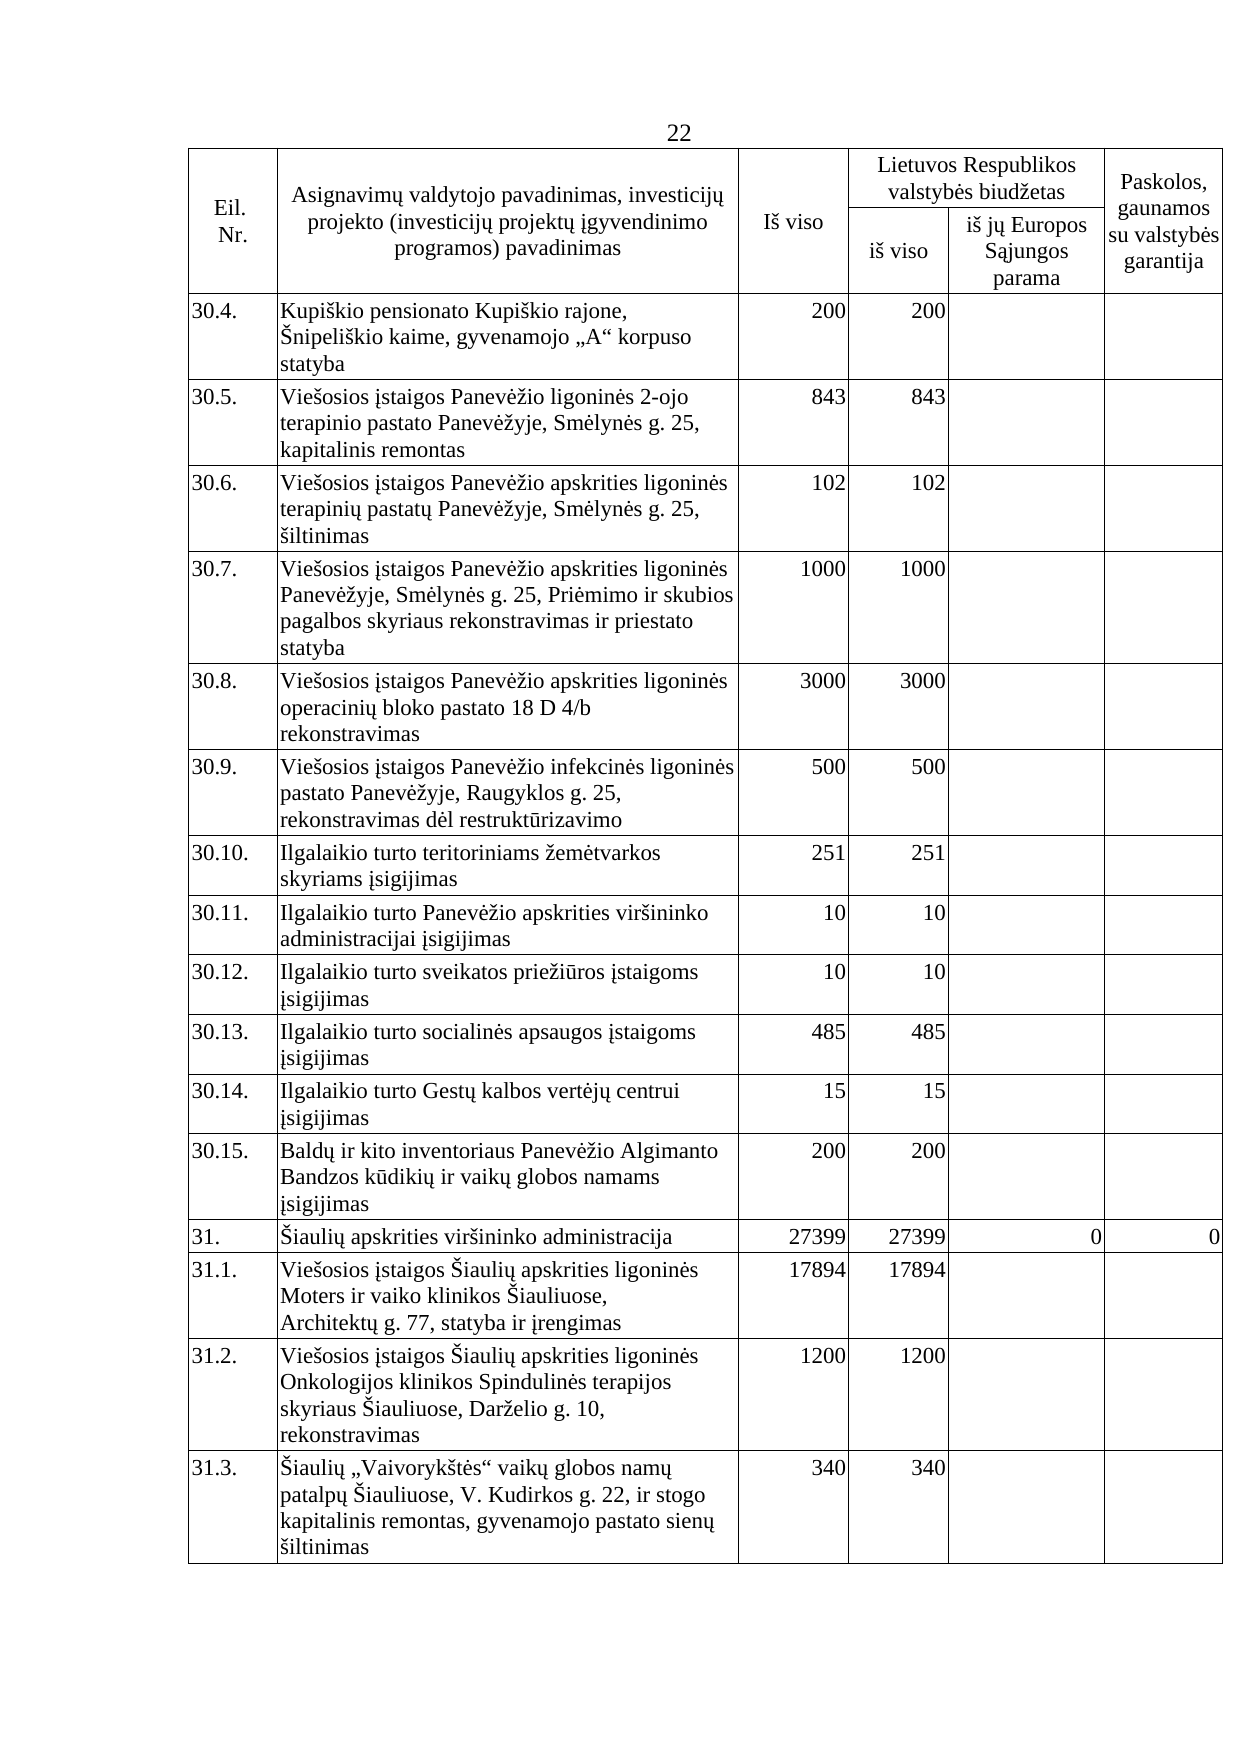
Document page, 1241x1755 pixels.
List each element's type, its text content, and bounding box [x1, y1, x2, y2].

table_cell Šiaulių „Vaivorykštės“ vaikų globos namų patalpų Šiauliuose, V. Kudirkos g. 22, ir stogo kapitalinis remontas, gyvenamojo pastato sienų šiltinimas [278, 1451, 738, 1563]
table_cell 10 [849, 955, 948, 1014]
table_cell 30.6. [189, 466, 277, 551]
table_cell [949, 750, 1104, 835]
table_cell 15 [739, 1075, 848, 1133]
table_cell [1105, 836, 1222, 895]
table_cell 500 [849, 750, 948, 835]
table_cell Ilgalaikio turto teritoriniams žemėtvarkos skyriams įsigijimas [278, 836, 738, 895]
table_cell [1105, 896, 1222, 954]
table_cell Viešosios įstaigos Šiaulių apskrities ligoninės Moters ir vaiko klinikos Šiauliuose, Architektų g. 77, statyba ir įrengimas [278, 1253, 738, 1338]
table_cell 102 [849, 466, 948, 551]
table_cell [1105, 1134, 1222, 1219]
table_header Lietuvos Respublikos valstybės biudžetas [849, 149, 1104, 207]
table_cell 843 [739, 380, 848, 465]
table_cell 102 [739, 466, 848, 551]
table_cell [949, 380, 1104, 465]
table_cell iš jų Europos Sąjungos parama [949, 208, 1104, 293]
table_cell [949, 552, 1104, 663]
table_cell [1105, 1339, 1222, 1450]
table_header Iš viso [739, 149, 848, 293]
table_cell Viešosios įstaigos Panevėžio apskrities ligoninės Panevėžyje, Smėlynės g. 25, Priėmimo ir skubios pagalbos skyriaus rekonstravimas ir priestato statyba [278, 552, 738, 663]
table_cell 17894 [849, 1253, 948, 1338]
table_cell 30.7. [189, 552, 277, 663]
table_cell 3000 [739, 664, 848, 749]
table_cell [949, 664, 1104, 749]
table_cell [1105, 380, 1222, 465]
table_cell 843 [849, 380, 948, 465]
table_cell [1105, 1451, 1222, 1563]
table_cell Viešosios įstaigos Panevėžio apskrities ligoninės terapinių pastatų Panevėžyje, Smėlynės g. 25, šiltinimas [278, 466, 738, 551]
table_cell 1000 [739, 552, 848, 663]
table_cell 200 [849, 294, 948, 379]
table_cell [1105, 294, 1222, 379]
table_cell 27399 [739, 1220, 848, 1252]
table_cell 27399 [849, 1220, 948, 1252]
table_cell 31. [189, 1220, 277, 1252]
table_cell [949, 1015, 1104, 1073]
table_cell 31.1. [189, 1253, 277, 1338]
table_cell 485 [849, 1015, 948, 1073]
table_cell 30.9. [189, 750, 277, 835]
table_cell [949, 1253, 1104, 1338]
table_cell 251 [849, 836, 948, 895]
table_cell [949, 1075, 1104, 1133]
table_cell 30.4. [189, 294, 277, 379]
table_cell Viešosios įstaigos Panevėžio ligoninės 2-ojo terapinio pastato Panevėžyje, Smėlynės g. 25, kapitalinis remontas [278, 380, 738, 465]
table_cell 15 [849, 1075, 948, 1133]
table_cell 10 [739, 955, 848, 1014]
table_cell [949, 836, 1104, 895]
table_cell 30.10. [189, 836, 277, 895]
table_cell 3000 [849, 664, 948, 749]
table_cell 200 [739, 1134, 848, 1219]
table_cell Ilgalaikio turto Panevėžio apskrities viršininko administracijai įsigijimas [278, 896, 738, 954]
table_cell 0 [1105, 1220, 1222, 1252]
table_cell [1105, 1015, 1222, 1073]
table_header Paskolos, gaunamos su valstybės garantija [1105, 149, 1222, 293]
table_cell 1000 [849, 552, 948, 663]
table_cell [949, 1339, 1104, 1450]
table_cell [949, 294, 1104, 379]
table_cell Baldų ir kito inventoriaus Panevėžio Algimanto Bandzos kūdikių ir vaikų globos namams įsigijimas [278, 1134, 738, 1219]
table_cell Ilgalaikio turto Gestų kalbos vertėjų centrui įsigijimas [278, 1075, 738, 1133]
table_cell 500 [739, 750, 848, 835]
table_cell 485 [739, 1015, 848, 1073]
table_cell 251 [739, 836, 848, 895]
table_cell [949, 955, 1104, 1014]
table_cell 31.3. [189, 1451, 277, 1563]
table_cell [1105, 1253, 1222, 1338]
table_cell [949, 1134, 1104, 1219]
table_cell 17894 [739, 1253, 848, 1338]
table_cell [949, 466, 1104, 551]
table_cell 10 [739, 896, 848, 954]
table_cell [1105, 466, 1222, 551]
table_cell 30.14. [189, 1075, 277, 1133]
table_cell 30.11. [189, 896, 277, 954]
table_cell 30.13. [189, 1015, 277, 1073]
table_cell [1105, 664, 1222, 749]
table_cell 10 [849, 896, 948, 954]
table_cell [1105, 750, 1222, 835]
table_cell 1200 [739, 1339, 848, 1450]
table_cell 30.12. [189, 955, 277, 1014]
table_header Asignavimų valdytojo pavadinimas, investicijų projekto (investicijų projektų įgyvendinimo programos) pavadinimas [278, 149, 738, 293]
table_cell 31.2. [189, 1339, 277, 1450]
table_cell 200 [849, 1134, 948, 1219]
table_cell Ilgalaikio turto socialinės apsaugos įstaigoms įsigijimas [278, 1015, 738, 1073]
table_cell 30.15. [189, 1134, 277, 1219]
table_cell Ilgalaikio turto sveikatos priežiūros įstaigoms įsigijimas [278, 955, 738, 1014]
table_cell Viešosios įstaigos Panevėžio apskrities ligoninės operacinių bloko pastato 18 D 4/b rekonstravimas [278, 664, 738, 749]
table_cell 200 [739, 294, 848, 379]
table_cell 30.5. [189, 380, 277, 465]
table_cell [949, 1451, 1104, 1563]
table_cell 340 [849, 1451, 948, 1563]
table_cell Viešosios įstaigos Panevėžio infekcinės ligoninės pastato Panevėžyje, Raugyklos g. 25, rekonstravimas dėl restruktūrizavimo [278, 750, 738, 835]
table_cell 340 [739, 1451, 848, 1563]
table_header Eil. Nr. [189, 149, 277, 293]
table_cell 30.8. [189, 664, 277, 749]
table_cell [1105, 552, 1222, 663]
table_cell Viešosios įstaigos Šiaulių apskrities ligoninės Onkologijos klinikos Spindulinės terapijos skyriaus Šiauliuose, Darželio g. 10, rekonstravimas [278, 1339, 738, 1450]
table_cell [1105, 955, 1222, 1014]
table_cell iš viso [849, 208, 948, 293]
table_cell 0 [949, 1220, 1104, 1252]
table_cell [949, 896, 1104, 954]
table_cell Kupiškio pensionato Kupiškio rajone, Šnipeliškio kaime, gyvenamojo „A“ korpuso statyba [278, 294, 738, 379]
table_cell [1105, 1075, 1222, 1133]
table_cell Šiaulių apskrities viršininko administracija [278, 1220, 738, 1252]
table_cell 1200 [849, 1339, 948, 1450]
